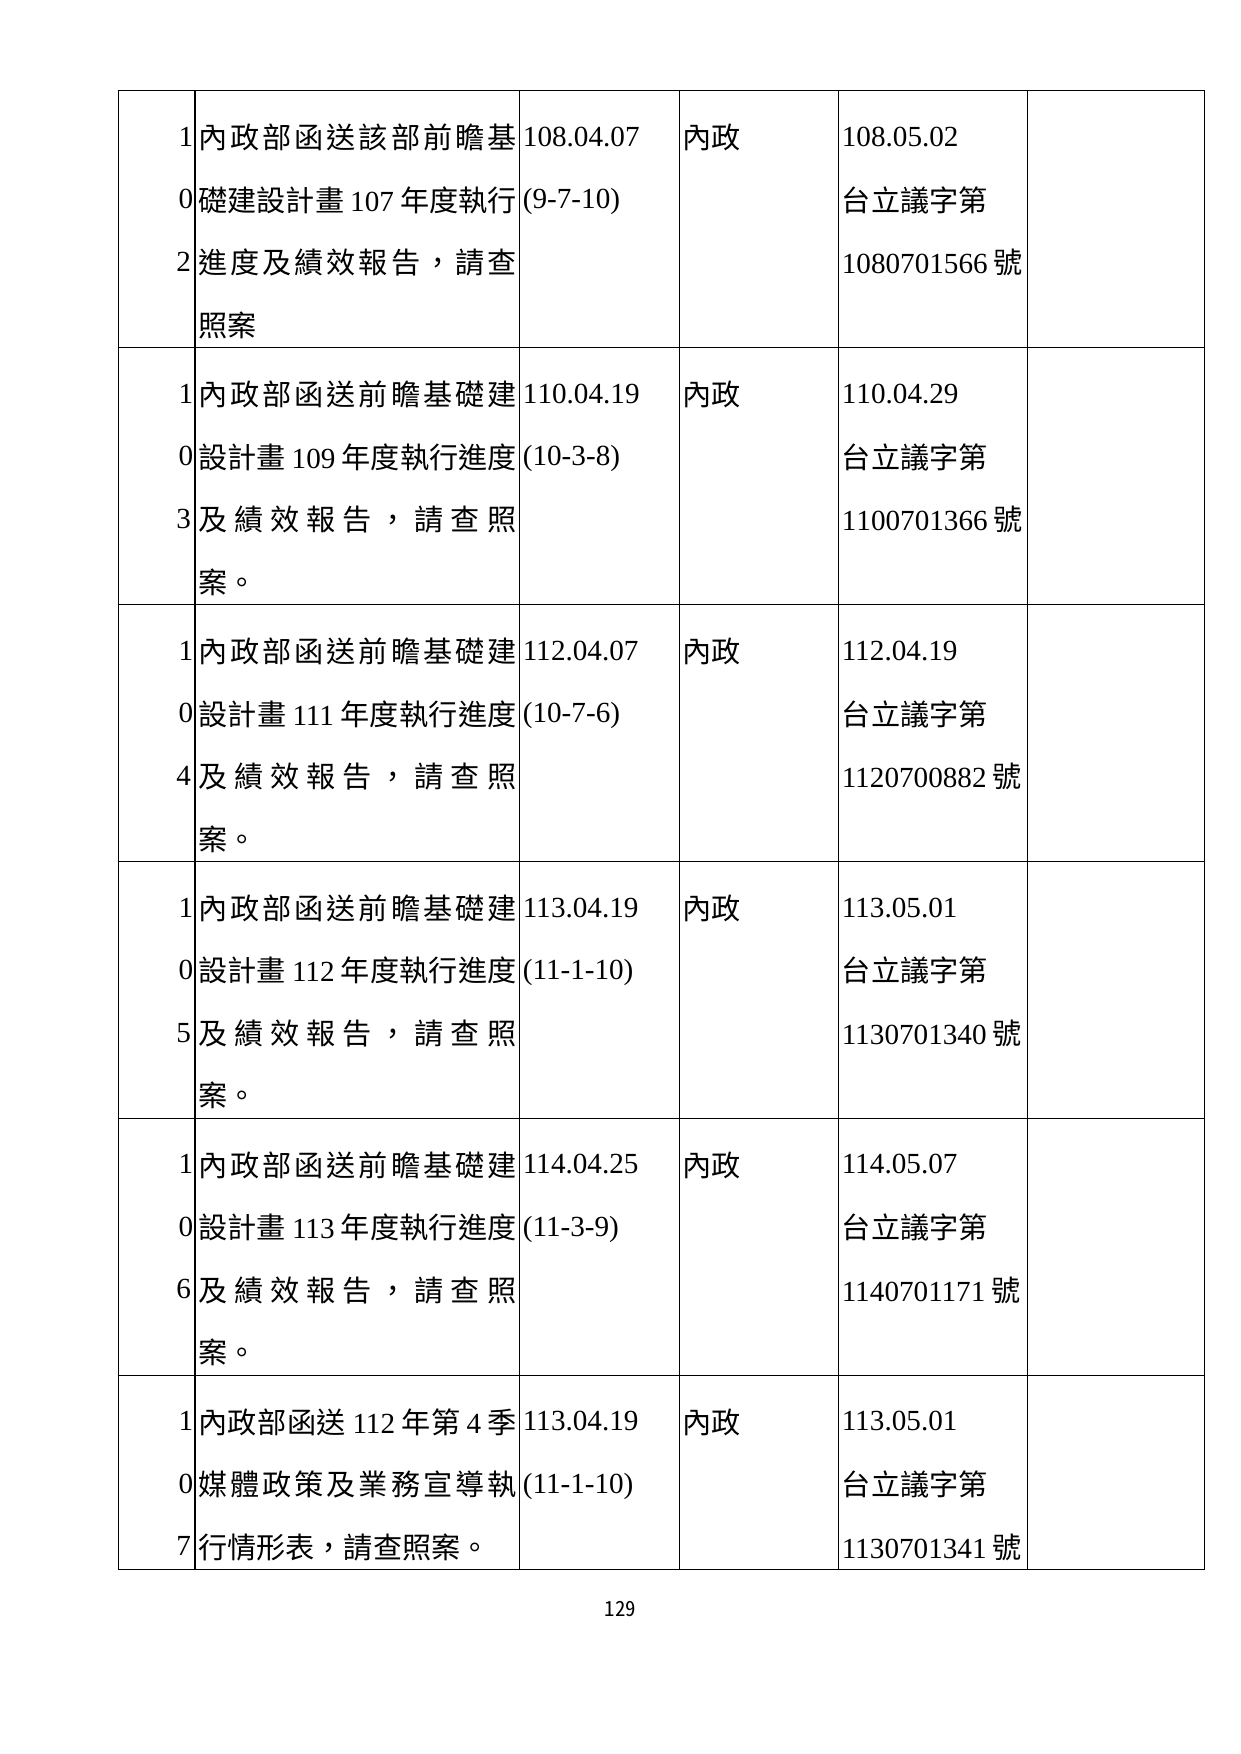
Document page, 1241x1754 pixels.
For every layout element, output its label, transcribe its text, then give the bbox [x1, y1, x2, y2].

table_cell 內政部函送112年第4季媒體政策及業務宣導執行情形表，請查照案。 [196, 1376, 519, 1569]
table_cell 108.04.07 (9-7-10) [520, 91, 679, 347]
table_cell 114.04.25 (11-3-9) [520, 1119, 679, 1375]
table_cell 內政部函送前瞻基礎建設計畫112年度執行進度及績效報告，請查照案。 [196, 862, 519, 1118]
table_cell 內政 [680, 862, 838, 1118]
table_cell [1028, 91, 1204, 347]
table_cell 113.05.01 台立議字第1130701341號 [839, 1376, 1027, 1569]
table_cell 內政 [680, 605, 838, 861]
table_cell [1028, 1119, 1204, 1375]
table_cell 內政 [680, 91, 838, 347]
table_cell 內政部函送該部前瞻基礎建設計畫107年度執行進度及績效報告，請查照案 [196, 91, 519, 347]
table_cell 108.05.02 台立議字第1080701566號 [839, 91, 1027, 347]
table_cell [119, 1376, 194, 1569]
table_cell [1028, 862, 1204, 1118]
table_cell 112.04.19 台立議字第1120700882號 [839, 605, 1027, 861]
table_cell [119, 605, 194, 861]
table_cell [1028, 348, 1204, 604]
table_cell 內政部函送前瞻基礎建設計畫109年度執行進度及績效報告，請查照案。 [196, 348, 519, 604]
table_cell [119, 348, 194, 604]
table_cell 113.04.19 (11-1-10) [520, 1376, 679, 1569]
table_cell 內政部函送前瞻基礎建設計畫111年度執行進度及績效報告，請查照案。 [196, 605, 519, 861]
table_cell 110.04.19 (10-3-8) [520, 348, 679, 604]
table_cell 內政 [680, 1376, 838, 1569]
table_cell [1028, 1376, 1204, 1569]
table_cell 114.05.07 台立議字第1140701171號 [839, 1119, 1027, 1375]
table_cell 112.04.07 (10-7-6) [520, 605, 679, 861]
table_cell [119, 862, 194, 1118]
table_cell 內政部函送前瞻基礎建設計畫113年度執行進度及績效報告，請查照案。 [196, 1119, 519, 1375]
table_cell 內政 [680, 348, 838, 604]
table_cell 113.04.19 (11-1-10) [520, 862, 679, 1118]
table_cell [119, 1119, 194, 1375]
table_cell [119, 91, 194, 347]
table_cell 113.05.01 台立議字第1130701340號 [839, 862, 1027, 1118]
table_cell [1028, 605, 1204, 861]
table_cell 110.04.29 台立議字第1100701366號 [839, 348, 1027, 604]
table_cell 內政 [680, 1119, 838, 1375]
